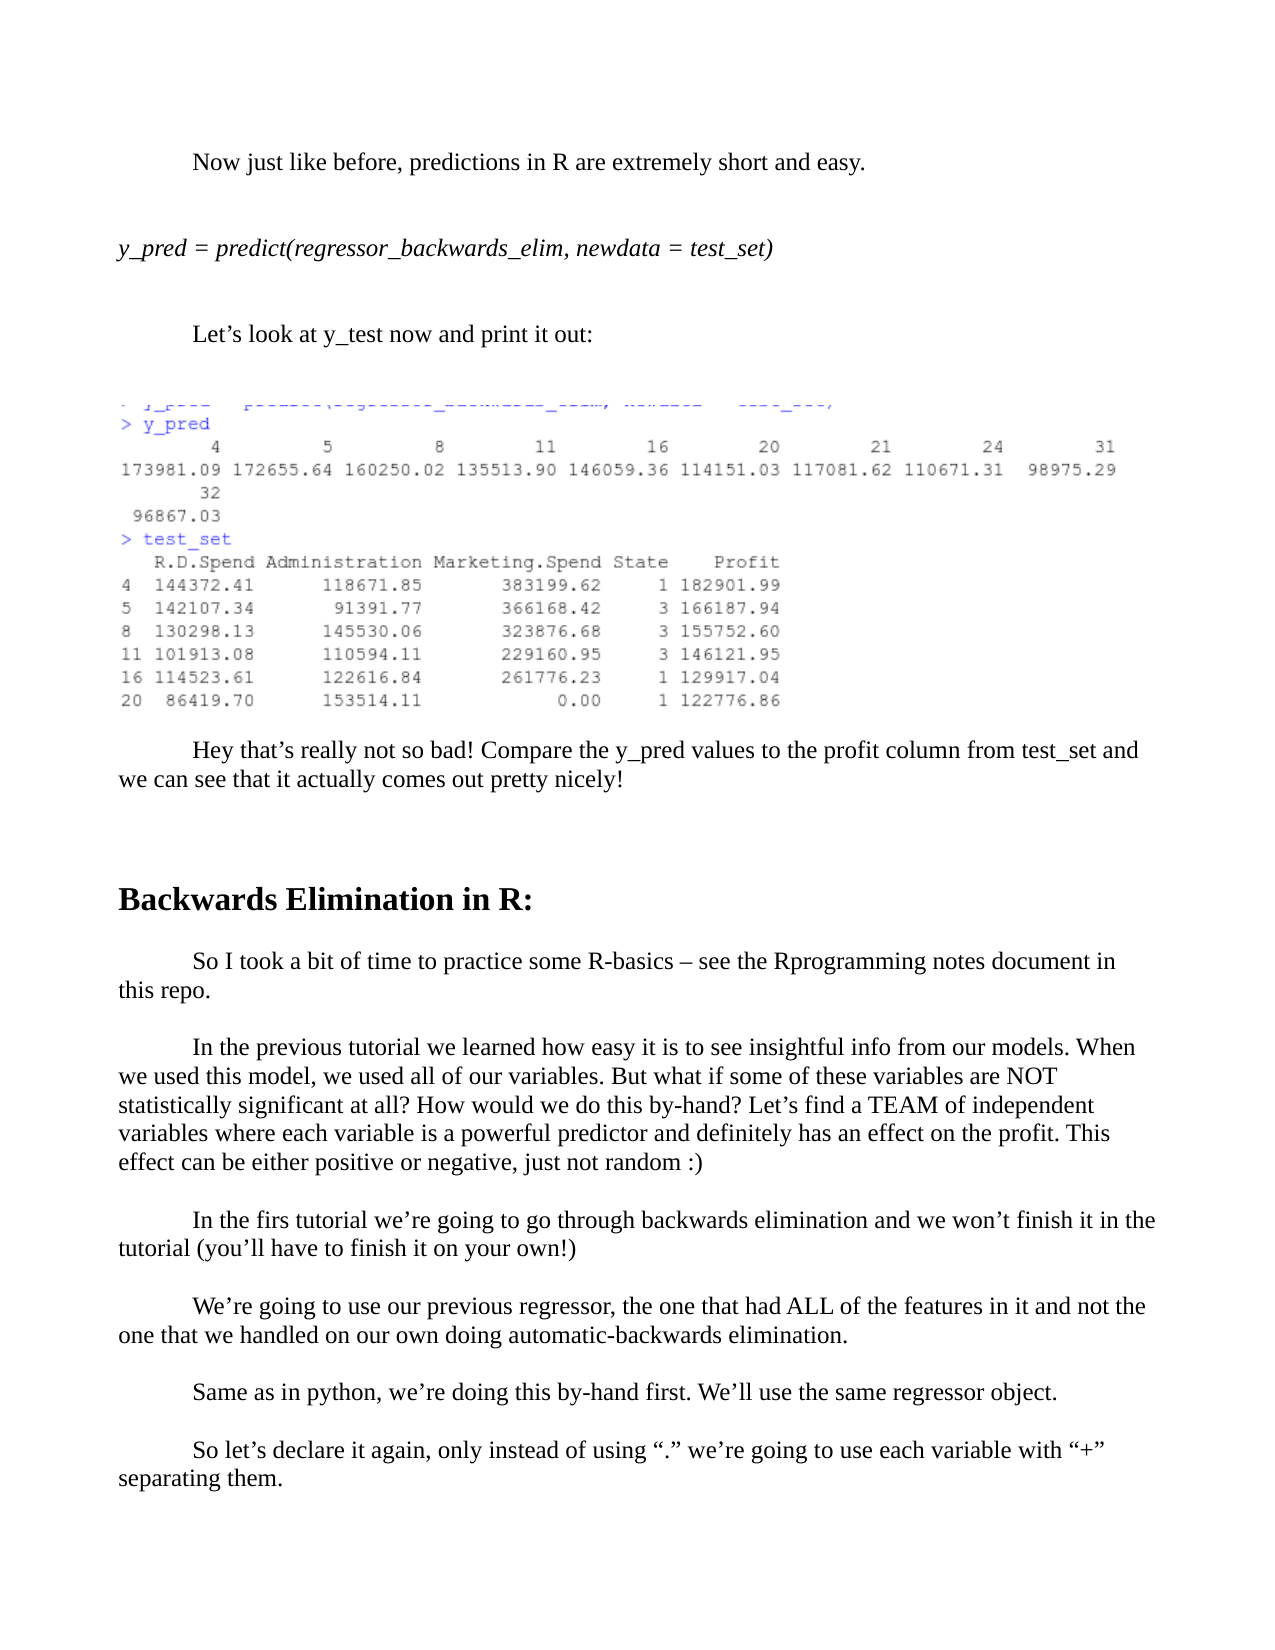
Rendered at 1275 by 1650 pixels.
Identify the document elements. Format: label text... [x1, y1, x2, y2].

text We’re going to use our previous regressor, the one that had ALL of the features in it and not the one that we handled on our own doing automatic-backwards elimination. [118, 1291, 1157, 1348]
text Let’s look at y_test now and print it out: [118, 319, 1157, 348]
text Same as in python, we’re doing this by-hand first. We’ll use the same regressor object. [118, 1377, 1157, 1406]
text In the firs tutorial we’re going to go through backwards elimination and we won’t finish it in the tutorial (you’ll have to finish it on your own!) [118, 1205, 1157, 1262]
text In the previous tutorial we learned how easy it is to see insightful info from our models. When we used this model, we used all of our variables. But what if some of these variables are NOT statistically significant at all? How would we do this by-hand? Let’s find a TEAM of independent variables where each variable is a powerful predictor and definitely has an effect on the profit. This effect can be either positive or negative, just not random :) [118, 1032, 1157, 1176]
text y_pred = predict(regressor_backwards_elim, newdata = test_set) [118, 233, 1157, 262]
text So let’s declare it again, only instead of using “.” we’re going to use each variable with “+” separating them. [118, 1435, 1157, 1492]
text So I took a bit of time to practice some R-basics – see the Rprogramming notes document in this repo. [118, 946, 1157, 1003]
text Now just like before, predictions in R are extremely short and easy. [118, 147, 1157, 176]
picture [118, 405, 1157, 712]
text Hey that’s really not so bad! Compare the y_pred values to the profit column from test_set and we can see that it actually comes out pretty nicely! [118, 735, 1157, 793]
text Backwards Elimination in R: [118, 879, 1157, 917]
